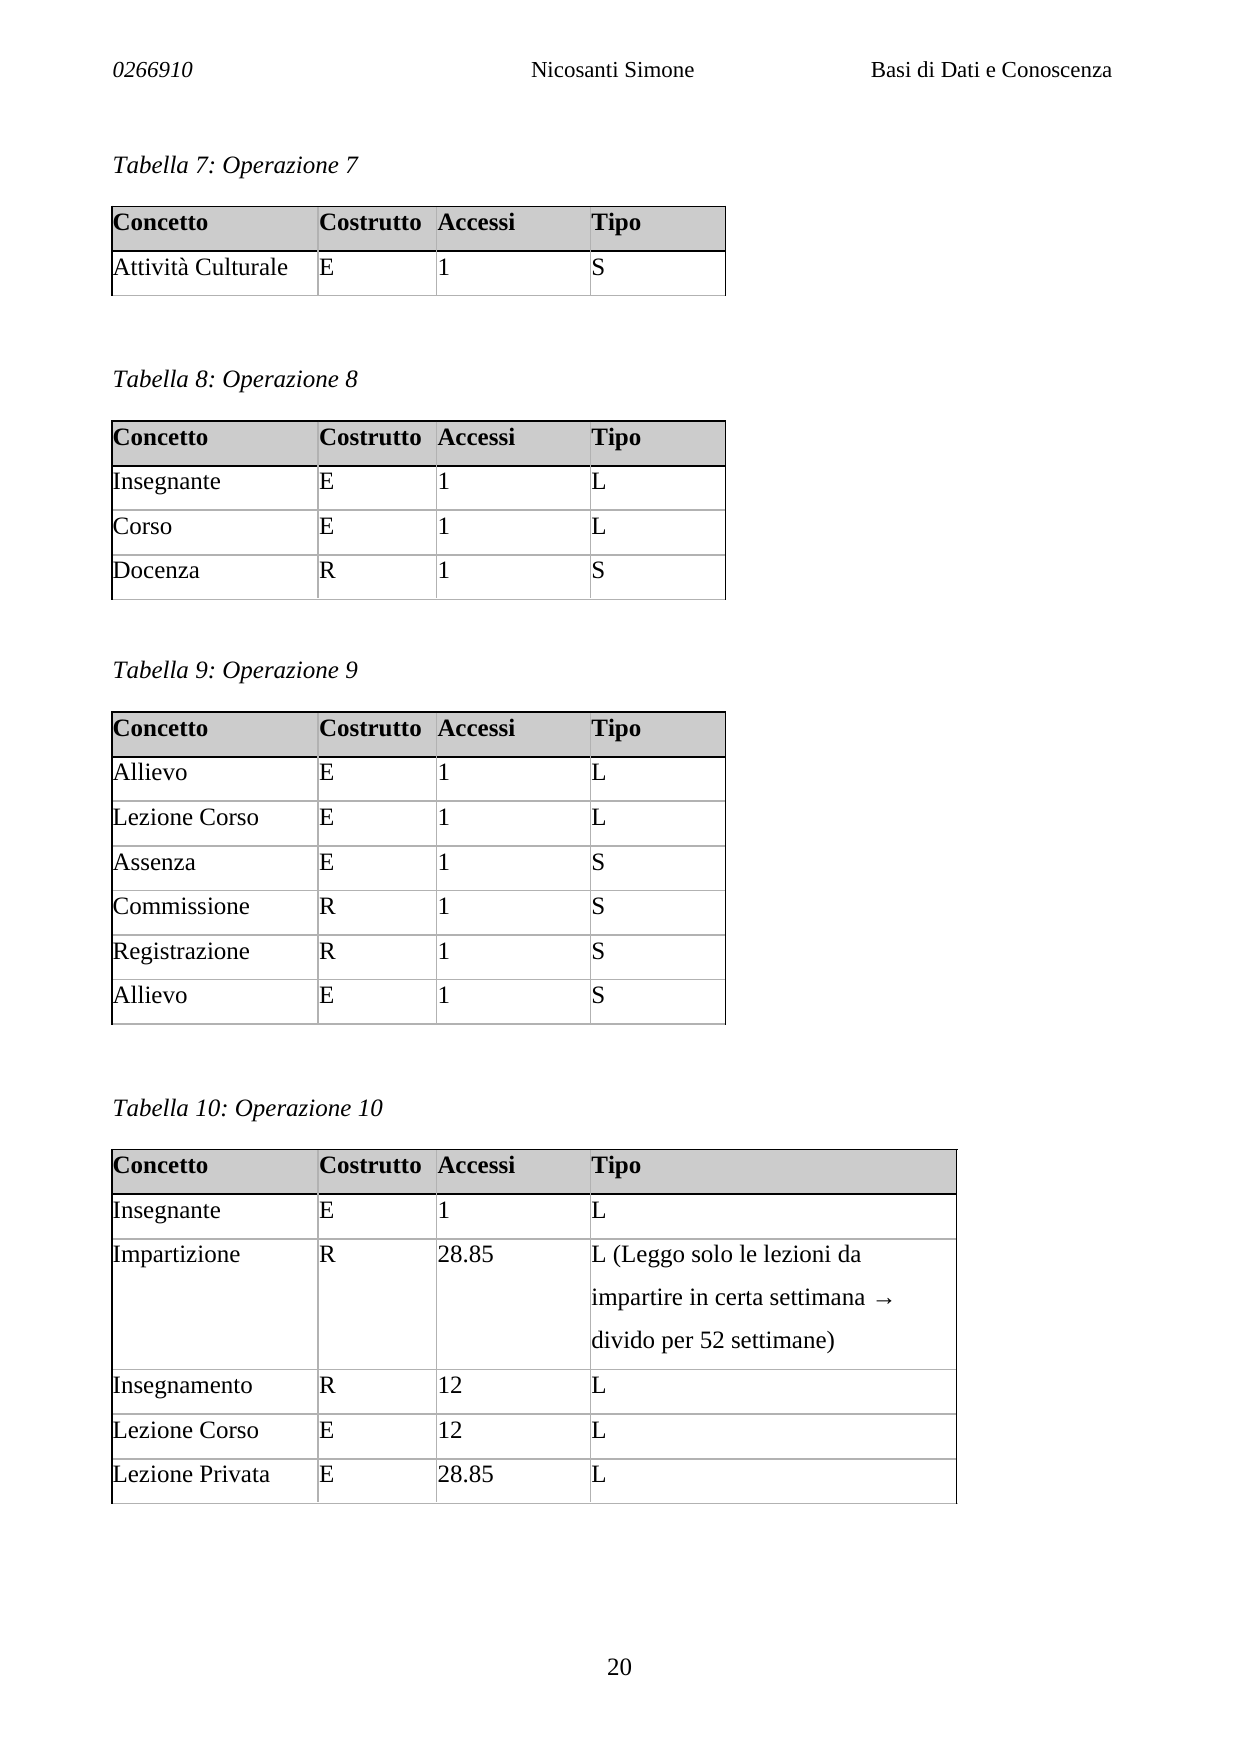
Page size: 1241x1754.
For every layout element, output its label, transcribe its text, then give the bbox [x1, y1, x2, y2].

table_cell L [591, 1195, 956, 1238]
table_cell L [591, 1415, 956, 1458]
table_cell R [319, 1240, 436, 1369]
table_header Concetto [113, 1150, 317, 1193]
table_cell Lezione Privata [113, 1460, 317, 1502]
table_cell 1 [437, 758, 590, 800]
table_cell S [591, 980, 725, 1023]
table_header Accessi [437, 713, 590, 756]
table_cell 1 [437, 847, 590, 889]
table_cell E [319, 758, 436, 800]
table_header Tipo [591, 422, 725, 465]
table_cell Corso [113, 511, 317, 554]
table_cell Allievo [113, 758, 317, 800]
table_cell S [591, 252, 725, 295]
table_cell Lezione Corso [113, 802, 317, 845]
table_cell Allievo [113, 980, 317, 1023]
table_cell R [319, 936, 436, 979]
table_cell 1 [437, 511, 590, 554]
table_cell L [591, 467, 725, 509]
table_cell 1 [437, 252, 590, 295]
table_cell 1 [437, 1195, 590, 1238]
table_header Accessi [437, 207, 590, 250]
table_cell Attività Culturale [113, 252, 317, 295]
table_cell Insegnante [113, 1195, 317, 1238]
table_header Costrutto [319, 713, 436, 756]
table_header Concetto [113, 713, 317, 756]
table_cell Assenza [113, 847, 317, 889]
table_cell E [319, 467, 436, 509]
table_header Accessi [437, 422, 590, 465]
table_cell L [591, 511, 725, 554]
text Tabella 8: Operazione 8 [112, 364, 1128, 393]
table_cell Insegnamento [113, 1370, 317, 1413]
table_cell L [591, 802, 725, 845]
table_cell S [591, 847, 725, 889]
table_cell L [591, 1370, 956, 1413]
table_cell E [319, 1460, 436, 1502]
table_cell E [319, 1415, 436, 1458]
table_cell 1 [437, 556, 590, 598]
table_cell Lezione Corso [113, 1415, 317, 1458]
table_header Concetto [113, 207, 317, 250]
table_cell L (Leggo solo le lezioni da impartire in certa settimana → divido per 52 settimane) [591, 1240, 956, 1369]
table_header Concetto [113, 422, 317, 465]
table_cell Commissione [113, 891, 317, 934]
table_cell E [319, 802, 436, 845]
table_cell 28,85 [437, 1460, 590, 1502]
table_header Costrutto [319, 1150, 436, 1193]
text Tabella 9: Operazione 9 [112, 656, 1128, 684]
table_cell 1 [437, 891, 590, 934]
table_cell E [319, 511, 436, 554]
table_header Accessi [437, 1150, 590, 1193]
table_cell L [591, 758, 725, 800]
table_cell S [591, 891, 725, 934]
table_cell 1 [437, 467, 590, 509]
table_cell E [319, 252, 436, 295]
table_header Tipo [591, 713, 725, 756]
table_cell R [319, 891, 436, 934]
table_cell Impartizione [113, 1240, 317, 1369]
table_cell 12 [437, 1370, 590, 1413]
table_cell 1 [437, 980, 590, 1023]
table_cell S [591, 936, 725, 979]
table_header Costrutto [319, 207, 436, 250]
table_cell 1 [437, 936, 590, 979]
text Tabella 10: Operazione 10 [112, 1093, 1128, 1122]
table_cell 28,85 [437, 1240, 590, 1369]
table_header Costrutto [319, 422, 436, 465]
table_cell 1 [437, 802, 590, 845]
table_cell R [319, 556, 436, 598]
table_header Tipo [591, 1150, 956, 1193]
table_cell 12 [437, 1415, 590, 1458]
table_cell L [591, 1460, 956, 1502]
table_cell R [319, 1370, 436, 1413]
table_cell Docenza [113, 556, 317, 598]
table_cell E [319, 980, 436, 1023]
table_cell Insegnante [113, 467, 317, 509]
table_cell E [319, 1195, 436, 1238]
table_header Tipo [591, 207, 725, 250]
table_cell Registrazione [113, 936, 317, 979]
text Tabella 7: Operazione 7 [112, 150, 1128, 179]
table_cell E [319, 847, 436, 889]
table_cell S [591, 556, 725, 598]
